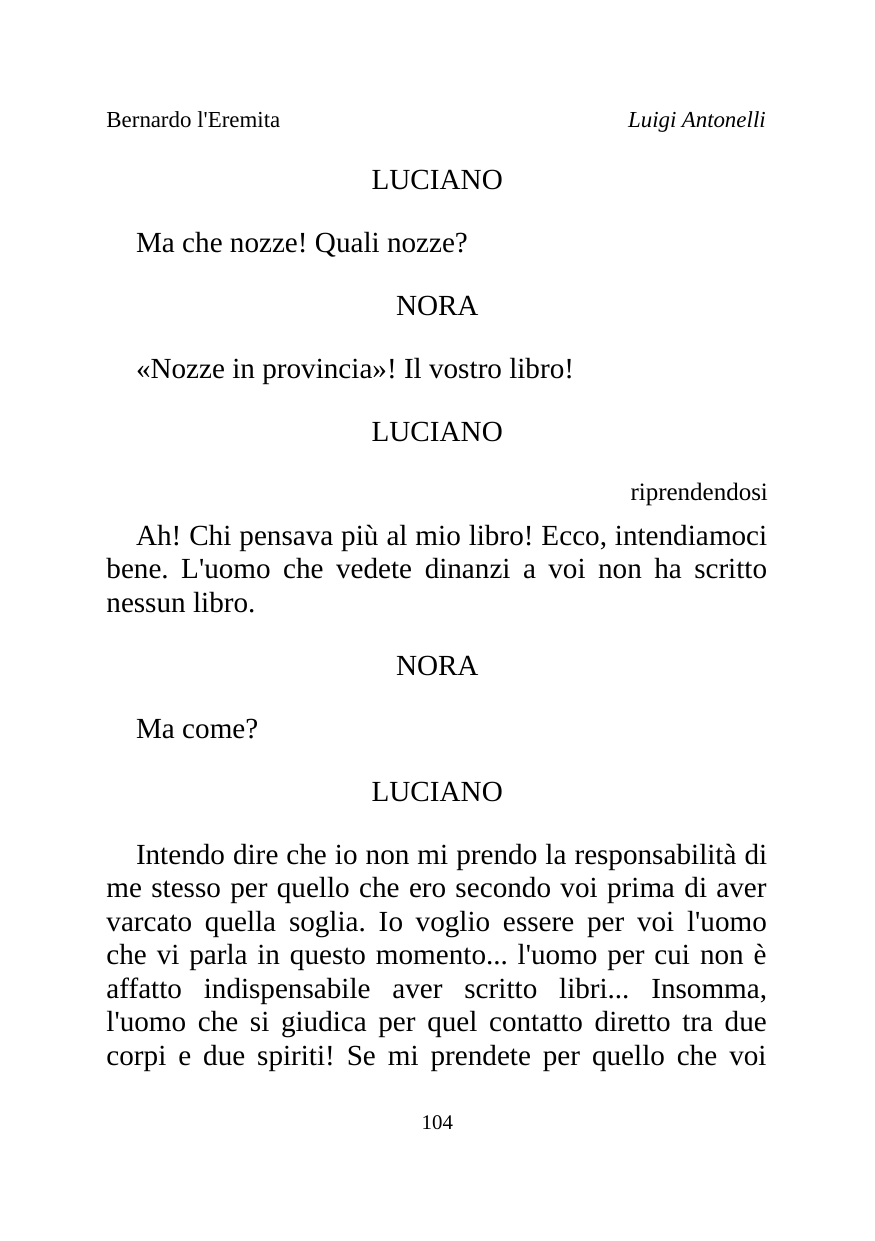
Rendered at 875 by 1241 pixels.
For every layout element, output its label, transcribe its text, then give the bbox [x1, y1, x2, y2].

text Intendo dire che io non mi prendo la responsabilità di me stesso per quello che ero secondo voi prima di aver varcato quella soglia. Io voglio essere per voi l'uomo che vi parla in questo momento... l'uomo per cui non è affatto indispensabile aver scritto libri... Insomma, l'uomo che si giudica per quel contatto diretto tra due corpi e due spiriti! Se mi prendete per quello che voi [106, 837, 768, 1072]
text Ma che nozze! Quali nozze? [106, 225, 768, 259]
text «Nozze in provincia»! Il vostro libro! [106, 351, 768, 385]
text NORA [106, 288, 768, 322]
text Ah! Chi pensava più al mio libro! Ecco, intendiamoci bene. L'uomo che vedete dinanzi a voi non ha scritto nessun libro. [106, 518, 768, 618]
text LUCIANO [106, 774, 768, 807]
text LUCIANO [106, 162, 768, 196]
text NORA [106, 648, 768, 681]
text Ma come? [106, 711, 768, 744]
text riprendendosi [431, 477, 768, 506]
text LUCIANO [106, 414, 768, 448]
